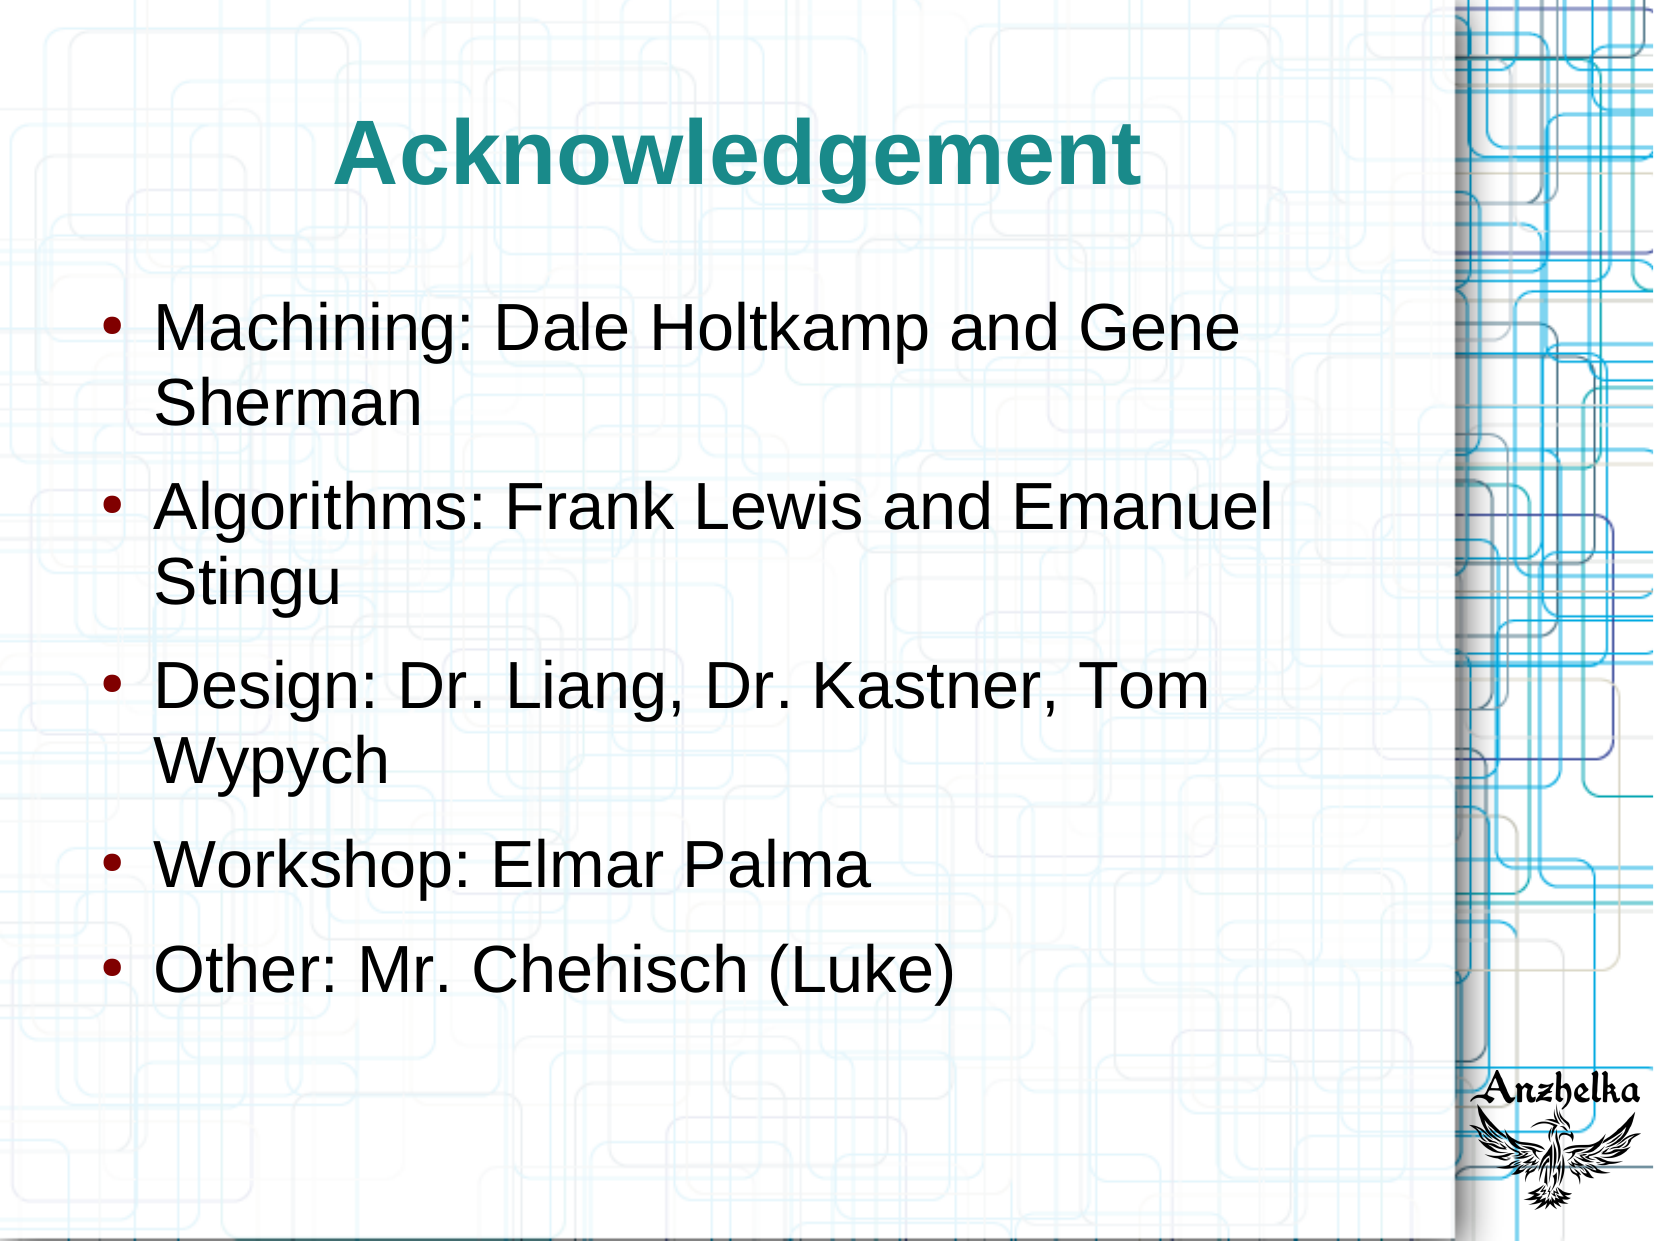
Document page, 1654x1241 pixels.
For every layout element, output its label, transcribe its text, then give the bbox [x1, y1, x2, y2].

title Acknowledgement [58, 49, 1417, 257]
list Machining: Dale Holtkamp and Gene Sherman Algorithms: Frank Lewis and Emanuel Stingu Design: Dr. Liang, Dr. Kastner, Tom Wypych Workshop: Elmar Palma Other: Mr. Chehisch (Luke) [82, 290, 1417, 1241]
picture [0, 0, 1654, 1241]
